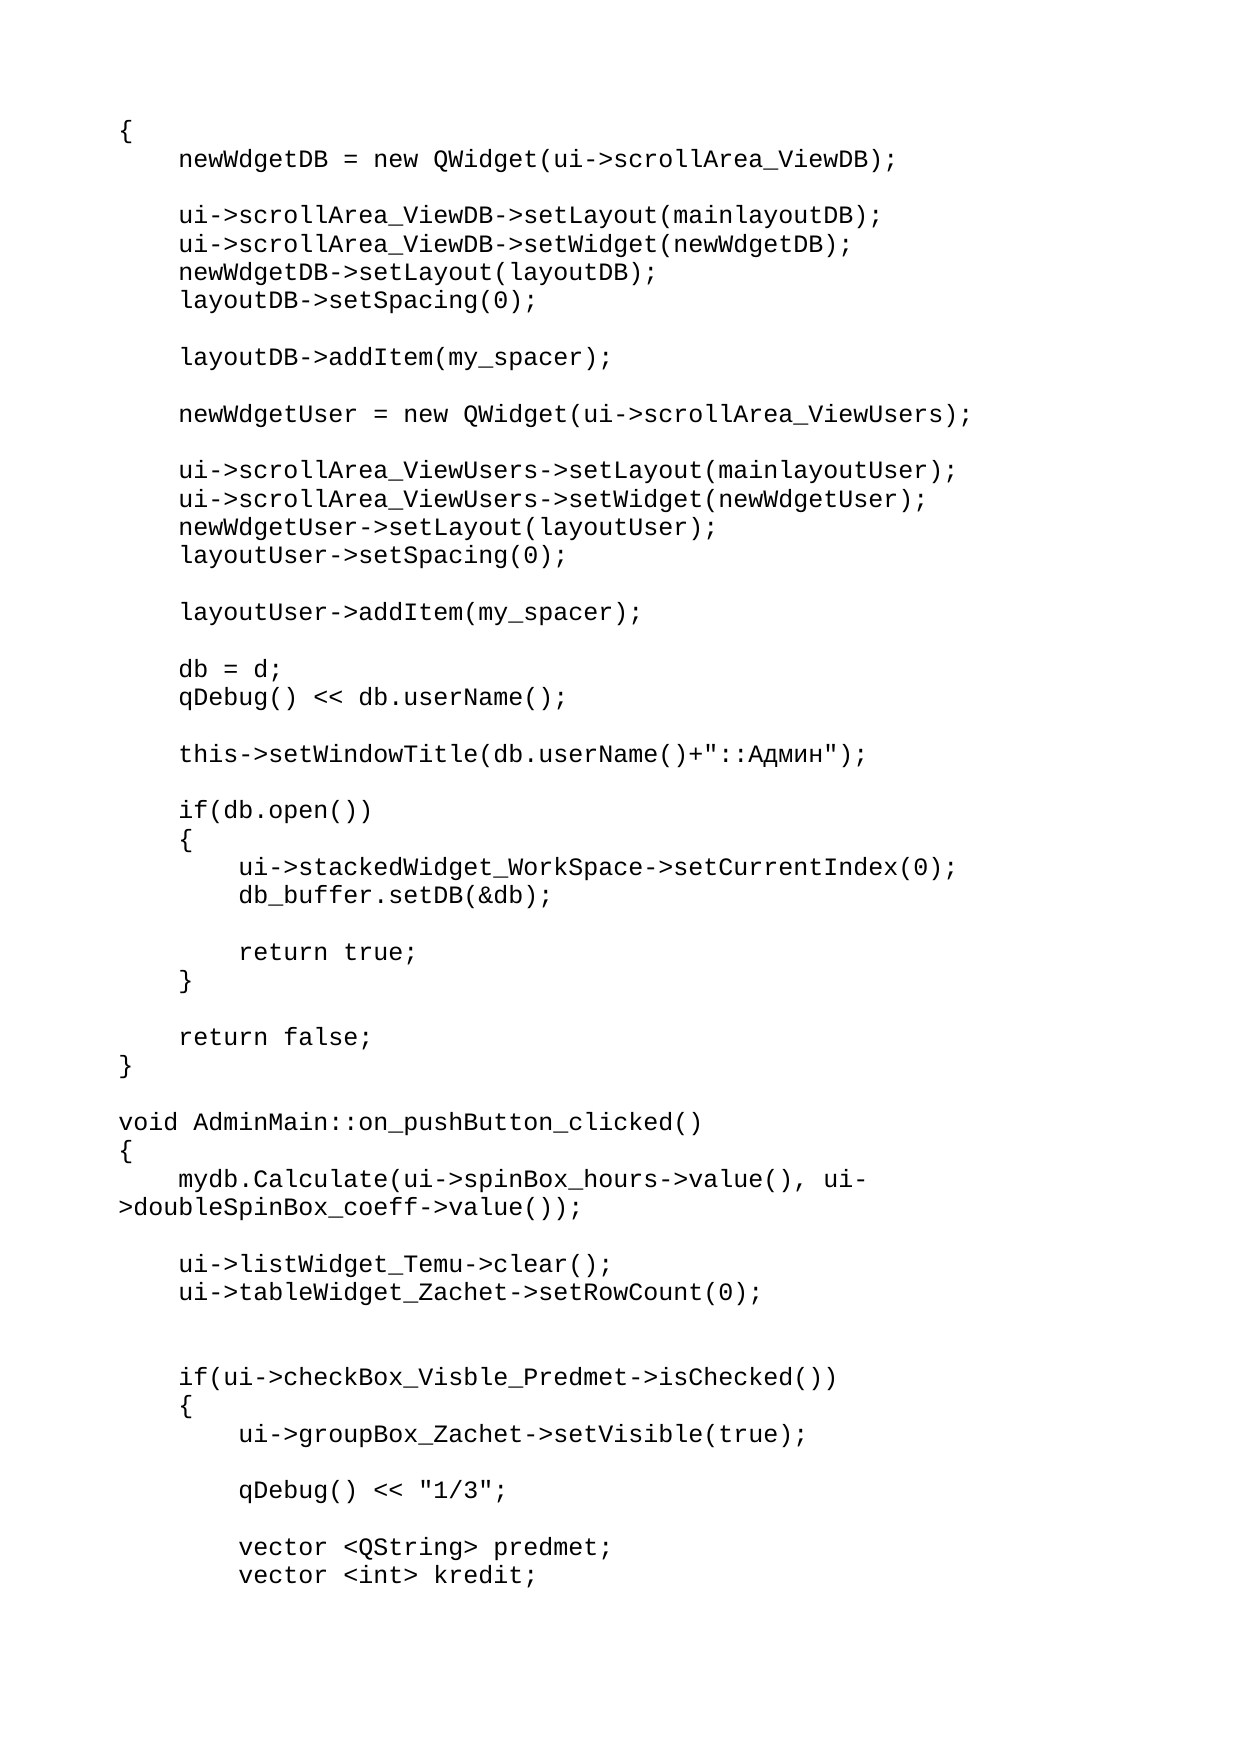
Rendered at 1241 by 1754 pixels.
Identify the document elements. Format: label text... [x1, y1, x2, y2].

text ui->listWidget_Temu->clear(); [118, 1251, 1122, 1280]
text if(db.open()) [118, 798, 1122, 826]
text db = d; [118, 656, 1122, 685]
text ui->groupBox_Zachet->setVisible(true); [118, 1421, 1122, 1450]
text { [118, 1138, 1122, 1166]
text void AdminMain::on_pushButton_clicked() [118, 1110, 1122, 1138]
text ui->scrollArea_ViewUsers->setWidget(newWdgetUser); [118, 486, 1122, 515]
text newWdgetUser = new QWidget(ui->scrollArea_ViewUsers); [118, 401, 1122, 430]
text db_buffer.setDB(&db); [118, 883, 1122, 911]
text qDebug() << db.userName(); [118, 685, 1122, 713]
text { [118, 1393, 1122, 1421]
text vector <QString> predmet; [118, 1535, 1122, 1563]
text ui->stackedWidget_WorkSpace->setCurrentIndex(0); [118, 855, 1122, 883]
text mydb.Calculate(ui->spinBox_hours->value(), ui->doubleSpinBox_coeff->value()); [118, 1166, 1122, 1223]
text ui->scrollArea_ViewUsers->setLayout(mainlayoutUser); [118, 458, 1122, 486]
text return false; [118, 1025, 1122, 1053]
text } [118, 1053, 1122, 1081]
text return true; [118, 940, 1122, 968]
text ui->scrollArea_ViewDB->setLayout(mainlayoutDB); [118, 203, 1122, 231]
text qDebug() << "1/3"; [118, 1478, 1122, 1506]
text { [118, 118, 1122, 146]
text ui->scrollArea_ViewDB->setWidget(newWdgetDB); [118, 231, 1122, 260]
text layoutDB->setSpacing(0); [118, 288, 1122, 316]
text this->setWindowTitle(db.userName()+"::Админ"); [118, 741, 1122, 770]
text newWdgetDB->setLayout(layoutDB); [118, 260, 1122, 288]
text layoutDB->addItem(my_spacer); [118, 345, 1122, 373]
text { [118, 826, 1122, 855]
text newWdgetUser->setLayout(layoutUser); [118, 515, 1122, 543]
text ui->tableWidget_Zachet->setRowCount(0); [118, 1280, 1122, 1308]
text newWdgetDB = new QWidget(ui->scrollArea_ViewDB); [118, 146, 1122, 175]
text } [118, 968, 1122, 996]
text layoutUser->setSpacing(0); [118, 543, 1122, 571]
text vector <int> kredit; [118, 1563, 1122, 1591]
text if(ui->checkBox_Visble_Predmet->isChecked()) [118, 1365, 1122, 1393]
text layoutUser->addItem(my_spacer); [118, 600, 1122, 628]
